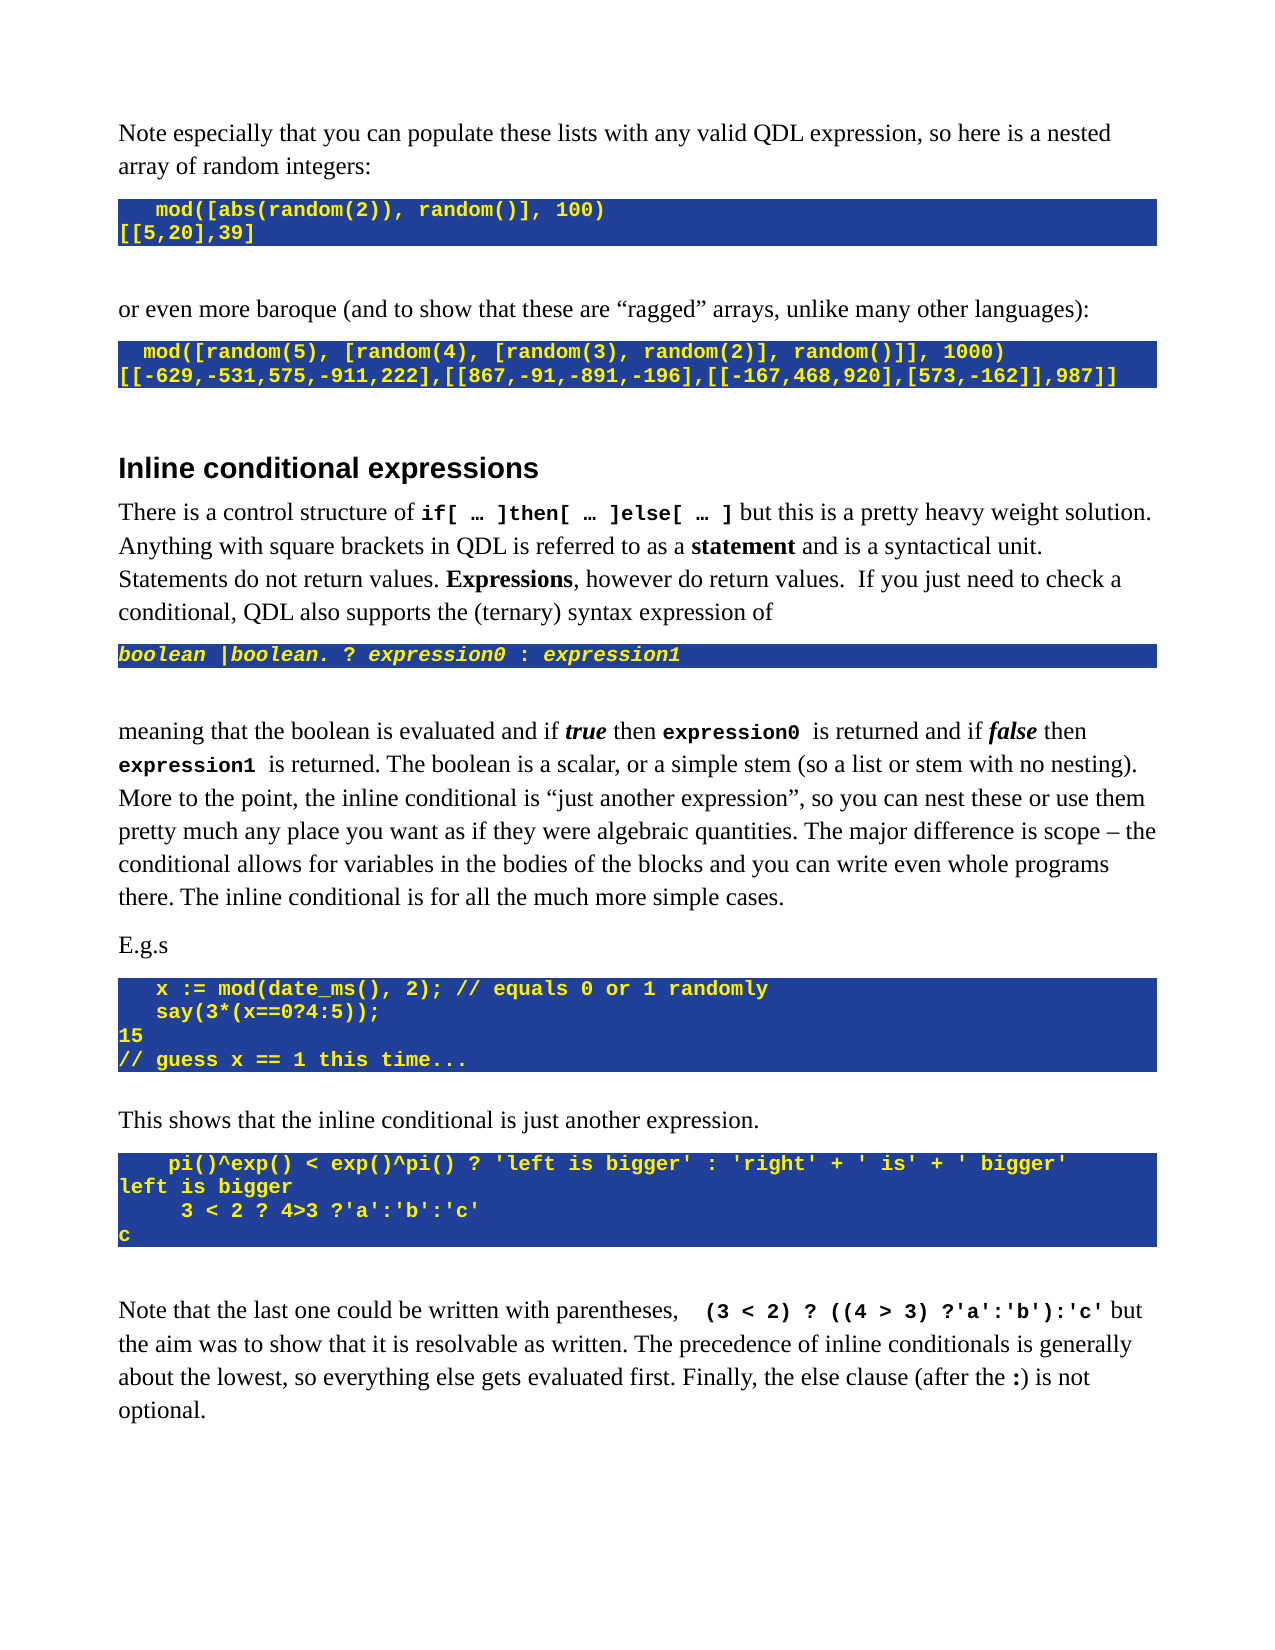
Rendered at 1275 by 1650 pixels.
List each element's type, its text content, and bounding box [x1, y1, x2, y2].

text [[-629,-531,575,-911,222],[[867,-91,-891,-196],[[-167,468,920],[573,-162]],987]] [118, 365, 1157, 388]
text pi()^exp() < exp()^pi() ? 'left is bigger' : 'right' + ' is' + ' bigger' [118, 1153, 1157, 1177]
text This shows that the inline conditional is just another expression. [118, 1072, 1157, 1134]
text boolean |boolean. ? expression0 : expression1 [118, 644, 1157, 668]
text x := mod(date_ms(), 2); // equals 0 or 1 randomly [118, 978, 1157, 1001]
text There is a control structure of if[ … ]then[ … ]else[ … ] but this is a pretty heavy weight solution. Anything with square brackets in QDL is referred to as a statement and is a syntactical unit. Statements do not return values. Expressions, however do return values. If you just need to check a conditional, QDL also supports the (ternary) syntax expression of [118, 497, 1157, 626]
text Note especially that you can populate these lists with any valid QDL expression, so here is a nested array of random integers: [118, 118, 1157, 180]
text left is bigger [118, 1177, 1157, 1200]
text 15 [118, 1025, 1157, 1049]
text 3 < 2 ? 4>3 ?'a':'b':'c' [118, 1200, 1157, 1224]
text // guess x == 1 this time... [118, 1049, 1157, 1072]
text say(3*(x==0?4:5)); [118, 1001, 1157, 1025]
text meaning that the boolean is evaluated and if true then expression0 is returned and if false then expression1 is returned. The boolean is a scalar, or a simple stem (so a list or stem with no nesting). More to the point, the inline conditional is “just another expression”, so you can nest these or use them pretty much any place you want as if they were algebraic quantities. The major difference is scope – the conditional allows for variables in the bodies of the blocks and you can write even whole programs there. The inline conditional is for all the much more simple cases. [118, 716, 1157, 911]
text Note that the last one could be written with parentheses, (3 < 2) ? ((4 > 3) ?'a':'b'):'c' but the aim was to show that it is resolvable as written. The precedence of inline conditionals is generally about the lowest, so everything else gets evaluated first. Finally, the else clause (after the :) is not optional. [118, 1295, 1157, 1424]
text mod([random(5), [random(4), [random(3), random(2)], random()]], 1000) [118, 341, 1157, 365]
text mod([abs(random(2)), random()], 100) [118, 199, 1157, 222]
subtitle Inline conditional expressions [118, 451, 1157, 484]
text c [118, 1224, 1157, 1247]
text or even more baroque (and to show that these are “ragged” arrays, unlike many other languages): [118, 294, 1157, 322]
text [[5,20],39] [118, 222, 1157, 246]
text E.g.s [118, 930, 1157, 959]
